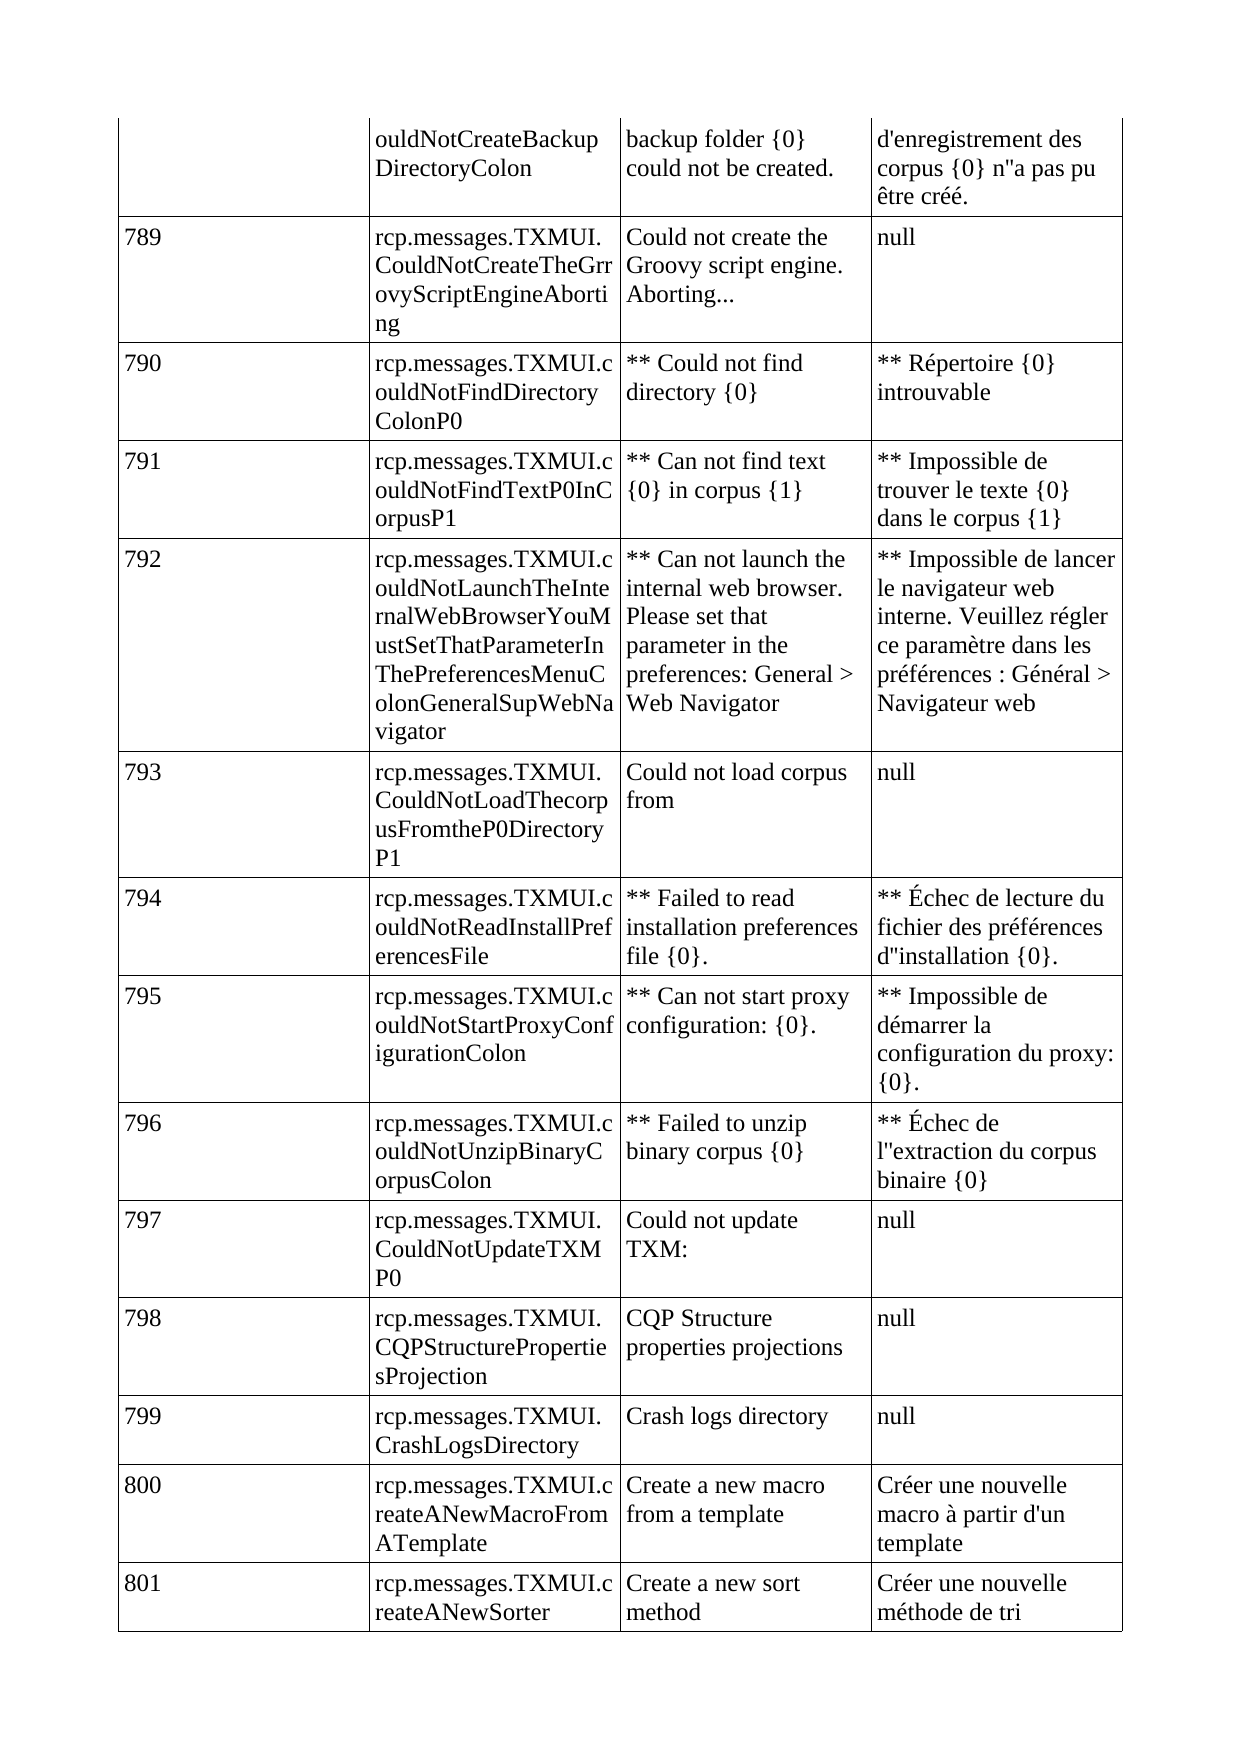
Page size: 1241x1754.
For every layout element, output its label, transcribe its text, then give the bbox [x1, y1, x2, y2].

table_cell Could not update TXM: [621, 1201, 871, 1297]
table_cell rcp.messages.TXMUI.CouldNotUpdateTXMP0 [370, 1201, 620, 1297]
table_cell 794 [119, 878, 369, 975]
table_cell null [872, 217, 1122, 342]
table_cell backup folder {0} could not be created. [621, 118, 871, 216]
table_cell 796 [119, 1103, 369, 1200]
table_cell ** Failed to unzip binary corpus {0} [621, 1103, 871, 1200]
table_cell Could not load corpus from [621, 752, 871, 877]
table_cell ** Échec de l''extraction du corpus binaire {0} [872, 1103, 1122, 1200]
table_cell Create a new sort method [621, 1563, 871, 1631]
table_cell 793 [119, 752, 369, 877]
table_cell [119, 118, 369, 216]
table_cell null [872, 752, 1122, 877]
table_cell rcp.messages.TXMUI.CQPStructurePropertiesProjection [370, 1298, 620, 1395]
table_cell 797 [119, 1201, 369, 1297]
table_cell 791 [119, 441, 369, 538]
table_cell rcp.messages.TXMUI.couldNotFindTextP0InCorpusP1 [370, 441, 620, 538]
table_cell ** Failed to read installation preferences file {0}. [621, 878, 871, 975]
table_cell 789 [119, 217, 369, 342]
table_cell 801 [119, 1563, 369, 1631]
table_cell Créer une nouvelle macro à partir d'un template [872, 1465, 1122, 1562]
table_cell 795 [119, 976, 369, 1102]
table_cell ** Can not launch the internal web browser. Please set that parameter in the preferences: General > Web Navigator [621, 539, 871, 751]
table_cell null [872, 1298, 1122, 1395]
table_cell rcp.messages.TXMUI.CouldNotLoadThecorpusFromtheP0DirectoryP1 [370, 752, 620, 877]
table_cell 800 [119, 1465, 369, 1562]
table_cell null [872, 1396, 1122, 1464]
table_cell 799 [119, 1396, 369, 1464]
table_cell rcp.messages.TXMUI.createANewMacroFromATemplate [370, 1465, 620, 1562]
table_cell CQP Structure properties projections [621, 1298, 871, 1395]
table_cell ** Can not start proxy configuration: {0}. [621, 976, 871, 1102]
table_cell Crash logs directory [621, 1396, 871, 1464]
table_cell ** Impossible de lancer le navigateur web interne. Veuillez régler ce paramètre dans les préférences : Général > Navigateur web [872, 539, 1122, 751]
table_cell 798 [119, 1298, 369, 1395]
table_cell ** Impossible de trouver le texte {0} dans le corpus {1} [872, 441, 1122, 538]
table_cell rcp.messages.TXMUI.couldNotUnzipBinaryCorpusColon [370, 1103, 620, 1200]
table_cell null [872, 1201, 1122, 1297]
table_cell ** Répertoire {0} introuvable [872, 343, 1122, 440]
table_cell d'enregistrement des corpus {0} n''a pas pu être créé. [872, 118, 1122, 216]
table_cell rcp.messages.TXMUI.CouldNotCreateTheGrrovyScriptEngineAborting [370, 217, 620, 342]
table_cell ** Can not find text {0} in corpus {1} [621, 441, 871, 538]
table_cell rcp.messages.TXMUI.couldNotReadInstallPreferencesFile [370, 878, 620, 975]
table_cell Créer une nouvelle méthode de tri [872, 1563, 1122, 1631]
table_cell rcp.messages.TXMUI.couldNotStartProxyConfigurationColon [370, 976, 620, 1102]
table_cell ** Impossible de démarrer la configuration du proxy: {0}. [872, 976, 1122, 1102]
table_cell rcp.messages.TXMUI.createANewSorter [370, 1563, 620, 1631]
table_cell ** Échec de lecture du fichier des préférences d''installation {0}. [872, 878, 1122, 975]
table_cell rcp.messages.TXMUI.couldNotFindDirectoryColonP0 [370, 343, 620, 440]
table_cell ouldNotCreateBackupDirectoryColon [370, 118, 620, 216]
table_cell 790 [119, 343, 369, 440]
table_cell Create a new macro from a template [621, 1465, 871, 1562]
table_cell Could not create the Groovy script engine. Aborting... [621, 217, 871, 342]
table_cell 792 [119, 539, 369, 751]
table_cell ** Could not find directory {0} [621, 343, 871, 440]
table_cell rcp.messages.TXMUI.couldNotLaunchTheInternalWebBrowserYouMustSetThatParameterInThePreferencesMenuColonGeneralSupWebNavigator [370, 539, 620, 751]
table_cell rcp.messages.TXMUI.CrashLogsDirectory [370, 1396, 620, 1464]
